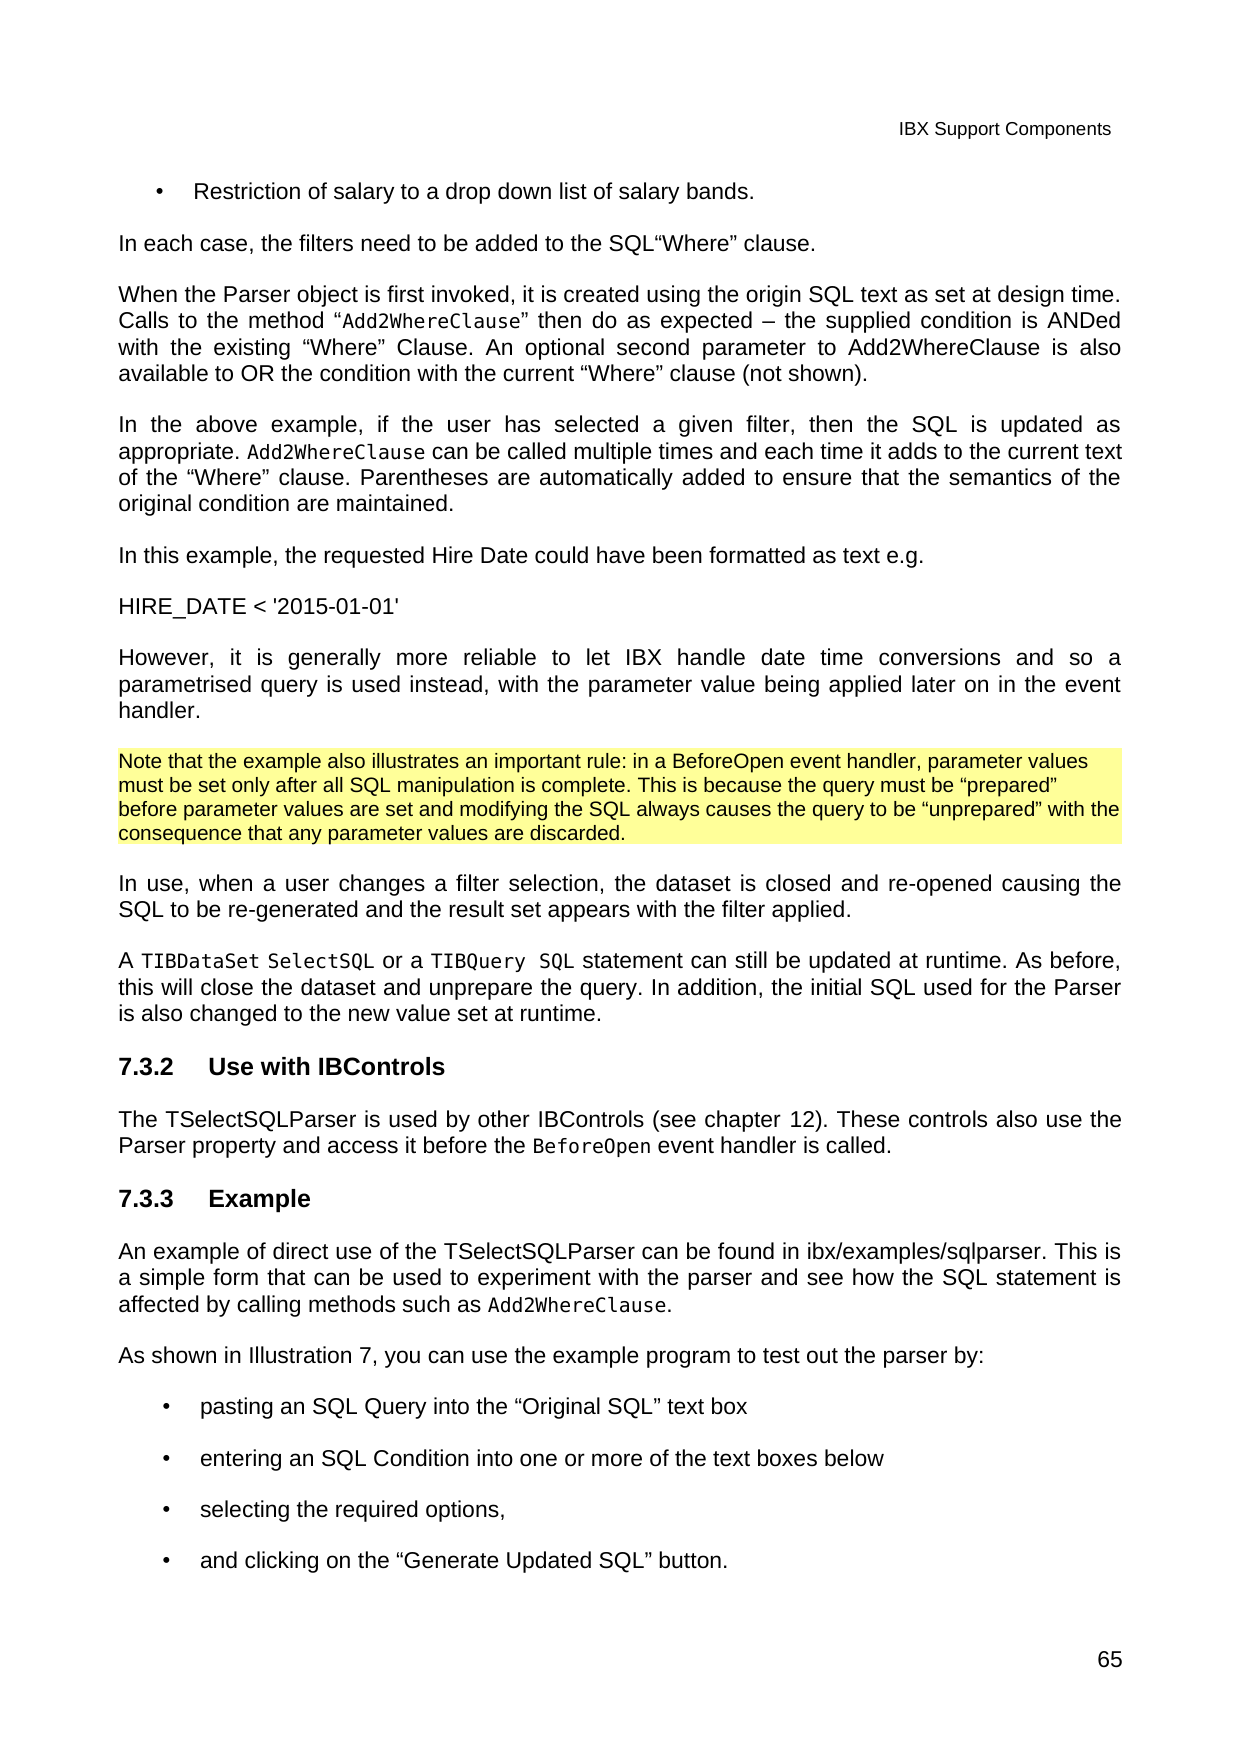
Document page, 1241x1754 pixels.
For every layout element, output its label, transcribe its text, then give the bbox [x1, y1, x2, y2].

text When the Parser object is first invoked, it is created using the origin SQL text as set at design time. Calls to the method “Add2WhereClause” then do as expected – the supplied condition is ANDed with the existing “Where” Clause. An optional second parameter to Add2WhereClause is also available to OR the condition with the current “Where” clause (not shown). [118, 281, 1122, 386]
text A TIBDataSet SelectSQL or a TIBQuery SQL statement can still be updated at runtime. As before, this will close the dataset and unprepare the query. In addition, the initial SQL used for the Parser is also changed to the new value set at runtime. [118, 947, 1122, 1027]
text Note that the example also illustrates an important rule: in a BeforeOpen event handler, parameter values must be set only after all SQL manipulation is complete. This is because the query must be “prepared” before parameter values are set and modifying the SQL always causes the query to be “unprepared” with the consequence that any parameter values are discarded. [118, 748, 1122, 844]
list entering an SQL Condition into one or more of the text boxes below [162, 1444, 1122, 1471]
subtitle Example [118, 1183, 1122, 1212]
list pasting an SQL Query into the “Original SQL” text box [162, 1393, 1122, 1419]
text However, it is generally more reliable to let IBX handle date time conversions and so a parametrised query is used instead, with the parameter value being applied later on in the event handler. [118, 644, 1122, 723]
text The TSelectSQLParser is used by other IBControls (see chapter 12). These controls also use the Parser property and access it before the BeforeOpen event handler is called. [118, 1106, 1122, 1158]
list Restriction of salary to a drop down list of salary bands. [156, 178, 1122, 204]
text In this example, the requested Hire Date could have been formatted as text e.g. [118, 542, 1122, 568]
text In each case, the filters need to be added to the SQL“Where” clause. [118, 229, 1122, 256]
text In the above example, if the user has selected a given filter, then the SQL is updated as appropriate. Add2WhereClause can be called multiple times and each time it adds to the current text of the “Where” clause. Parentheses are automatically added to ensure that the semantics of the original condition are maintained. [118, 411, 1122, 517]
subtitle Use with IBControls [118, 1052, 1122, 1080]
text As shown in Illustration 7, you can use the example program to test out the parser by: [118, 1342, 1122, 1368]
list selecting the required options, [162, 1496, 1122, 1522]
text In use, when a user changes a filter selection, the dataset is closed and re-opened causing the SQL to be re-generated and the result set appears with the filter applied. [118, 870, 1122, 922]
text An example of direct use of the TSelectSQLParser can be found in ibx/examples/sqlparser. This is a simple form that can be used to experiment with the parser and see how the SQL statement is affected by calling methods such as Add2WhereClause. [118, 1238, 1122, 1317]
list and clicking on the “Generate Updated SQL” button. [162, 1547, 1122, 1574]
text HIRE_DATE < '2015-01-01' [118, 593, 1122, 619]
